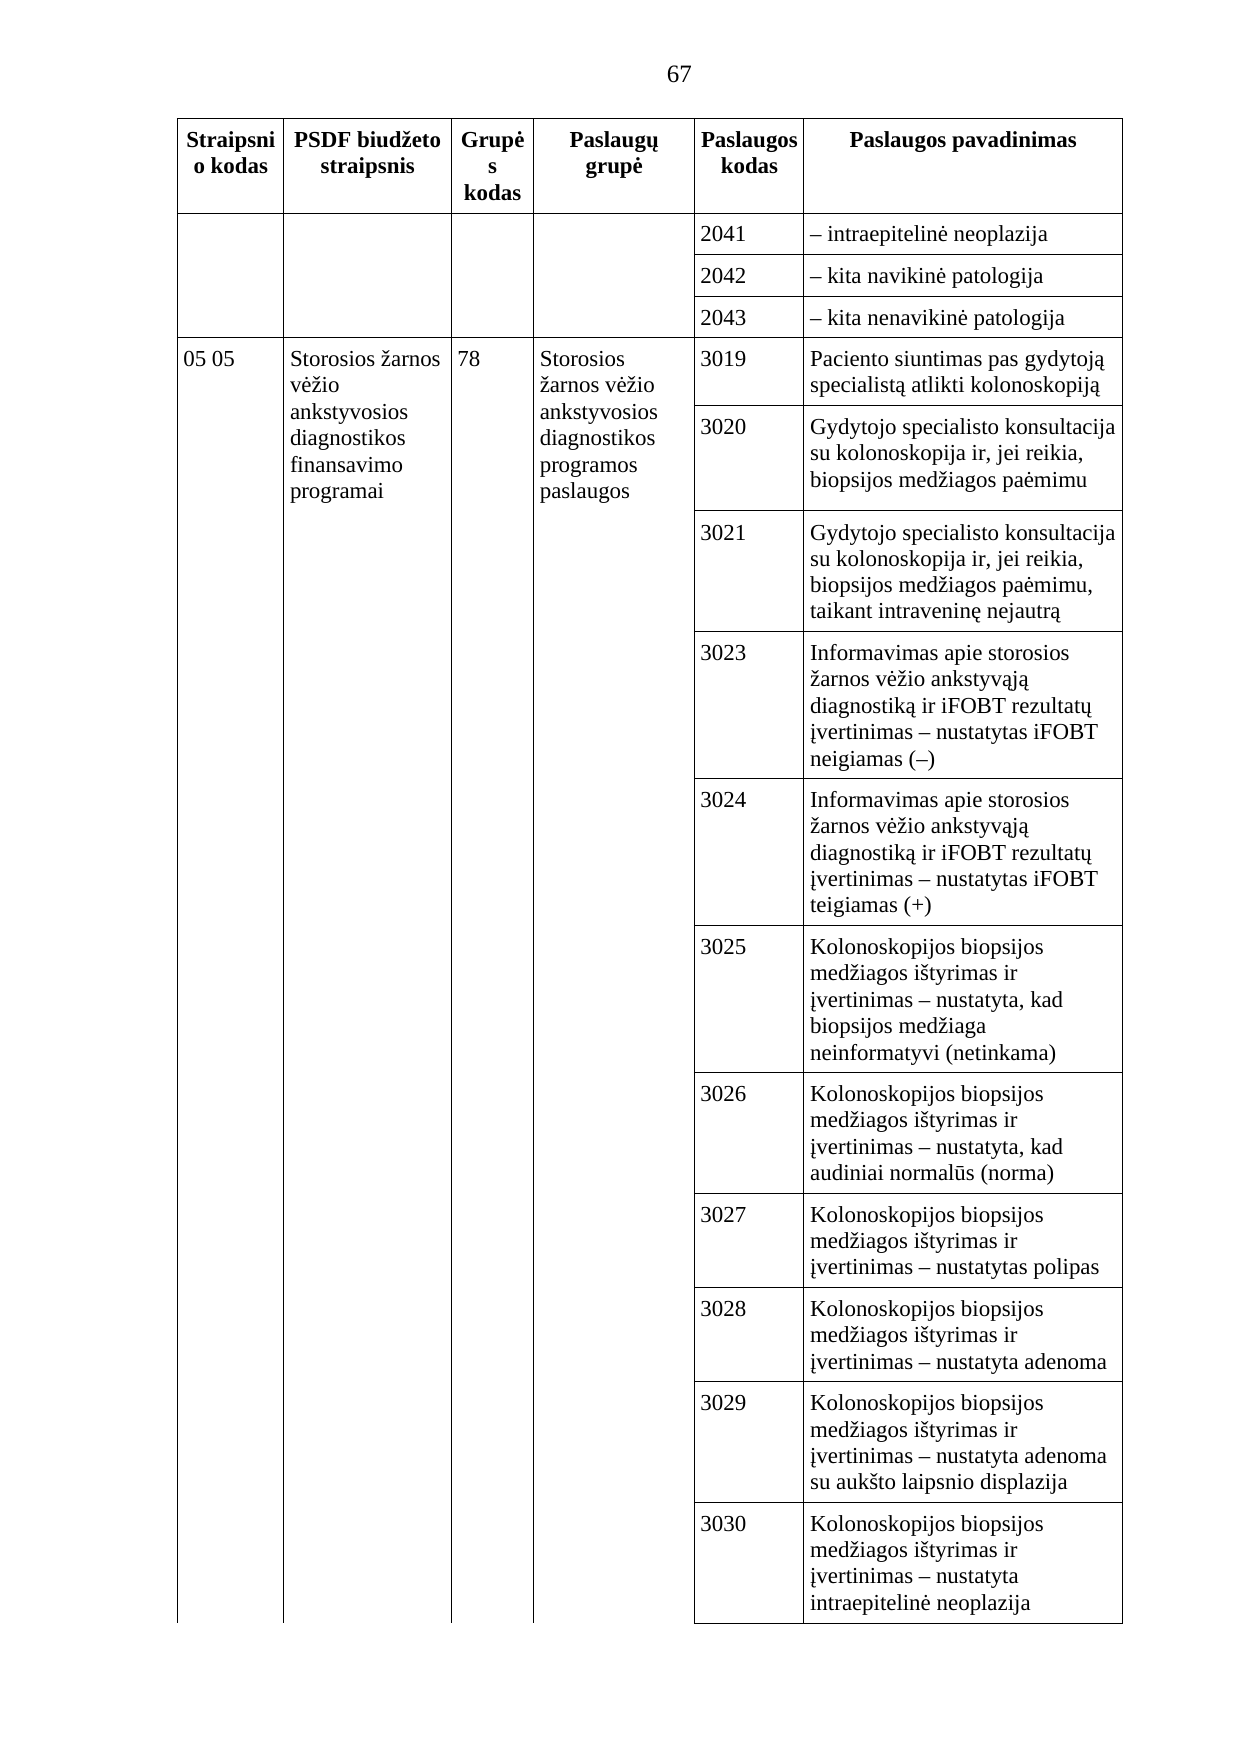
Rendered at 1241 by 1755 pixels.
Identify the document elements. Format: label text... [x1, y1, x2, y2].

table_header Grupės kodas [452, 119, 533, 212]
table_cell [452, 510, 533, 631]
table_cell [284, 778, 451, 925]
table_cell [534, 296, 694, 337]
table_cell 3029 [695, 1382, 803, 1502]
table_cell Informavimas apie storosios žarnos vėžio ankstyvąją diagnostiką ir iFOBT rezultatų įvertinimas – nustatytas iFOBT neigiamas (–) [804, 632, 1122, 778]
table_cell [284, 631, 451, 778]
table_cell [178, 296, 283, 337]
table_cell [284, 1502, 451, 1622]
table_cell 3020 [695, 406, 803, 510]
table_cell [452, 405, 533, 510]
table_cell Gydytojo specialisto konsultacija su kolonoskopija ir, jei reikia, biopsijos medžiagos paėmimu, taikant intraveninę nejautrą [804, 511, 1122, 631]
table_cell [284, 510, 451, 631]
table_cell 3025 [695, 926, 803, 1072]
table_cell [534, 1072, 694, 1193]
table_cell [178, 1287, 283, 1381]
table_cell [178, 631, 283, 778]
table_cell Gydytojo specialisto konsultacija su kolonoskopija ir, jei reikia, biopsijos medžiagos paėmimu [804, 406, 1122, 510]
table_cell 78 [452, 338, 533, 405]
table_cell [178, 510, 283, 631]
table_cell [534, 214, 694, 254]
table_cell 3028 [695, 1288, 803, 1381]
table_cell Kolonoskopijos biopsijos medžiagos ištyrimas ir įvertinimas – nustatyta, kad biopsijos medžiaga neinformatyvi (netinkama) [804, 926, 1122, 1072]
table_cell [178, 1502, 283, 1622]
table_cell [534, 510, 694, 631]
table_cell 2041 [695, 214, 803, 254]
table_cell [452, 925, 533, 1072]
table_cell 3027 [695, 1194, 803, 1287]
table_cell – kita navikinė patologija [804, 255, 1122, 296]
table_cell [178, 1072, 283, 1193]
table_header Paslaugos kodas [695, 119, 803, 212]
table_cell 3026 [695, 1073, 803, 1193]
table_cell [284, 254, 451, 296]
table_cell [284, 1381, 451, 1502]
table_cell 05 05 [178, 338, 283, 405]
table_cell 3030 [695, 1503, 803, 1622]
table_cell [534, 631, 694, 778]
table_cell [452, 1072, 533, 1193]
table_cell [452, 296, 533, 337]
table_cell [178, 925, 283, 1072]
table_cell 3019 [695, 338, 803, 405]
table_cell – kita nenavikinė patologija [804, 297, 1122, 337]
table_cell Kolonoskopijos biopsijos medžiagos ištyrimas ir įvertinimas – nustatyta adenoma su aukšto laipsnio displazija [804, 1382, 1122, 1502]
table_cell [452, 778, 533, 925]
table_cell Kolonoskopijos biopsijos medžiagos ištyrimas ir įvertinimas – nustatyta intraepitelinė neoplazija [804, 1503, 1122, 1622]
table_cell Kolonoskopijos biopsijos medžiagos ištyrimas ir įvertinimas – nustatytas polipas [804, 1194, 1122, 1287]
table_cell Informavimas apie storosios žarnos vėžio ankstyvąją diagnostiką ir iFOBT rezultatų įvertinimas – nustatytas iFOBT teigiamas (+) [804, 779, 1122, 925]
table_cell [452, 254, 533, 296]
table_cell [178, 254, 283, 296]
table_cell [452, 214, 533, 254]
table_cell [284, 1193, 451, 1287]
table_header Paslaugų grupė [534, 119, 694, 212]
table_cell [178, 1381, 283, 1502]
table_cell [452, 1193, 533, 1287]
table_cell [178, 405, 283, 510]
table_cell [534, 778, 694, 925]
table_cell [534, 1193, 694, 1287]
table_cell Kolonoskopijos biopsijos medžiagos ištyrimas ir įvertinimas – nustatyta, kad audiniai normalūs (norma) [804, 1073, 1122, 1193]
table_cell 3021 [695, 511, 803, 631]
table_header PSDF biudžeto straipsnis [284, 119, 451, 212]
table_cell 2043 [695, 297, 803, 337]
table_cell [534, 925, 694, 1072]
table_cell [178, 214, 283, 254]
table_cell 3023 [695, 632, 803, 778]
table_cell – intraepitelinė neoplazija [804, 214, 1122, 254]
table_cell Kolonoskopijos biopsijos medžiagos ištyrimas ir įvertinimas – nustatyta adenoma [804, 1288, 1122, 1381]
table_cell 2042 [695, 255, 803, 296]
table_header Straipsnio kodas [178, 119, 283, 212]
table_cell Paciento siuntimas pas gydytoją specialistą atlikti kolonoskopiją [804, 338, 1122, 405]
table_cell [284, 214, 451, 254]
table_cell [534, 254, 694, 296]
table_cell [452, 1502, 533, 1622]
table_cell [284, 1072, 451, 1193]
table_cell [452, 631, 533, 778]
table_cell [178, 778, 283, 925]
table_cell Storosios žarnos vėžio ankstyvosios diagnostikos programos paslaugos [534, 338, 694, 510]
table_cell [178, 1193, 283, 1287]
table_cell [534, 1502, 694, 1622]
table_cell [284, 1287, 451, 1381]
table_cell [534, 1381, 694, 1502]
table_cell [284, 925, 451, 1072]
table_cell [284, 296, 451, 337]
table_cell Storosios žarnos vėžio ankstyvosios diagnostikos finansavimo programai [284, 338, 451, 510]
table_cell [452, 1287, 533, 1381]
table_cell [452, 1381, 533, 1502]
table_header Paslaugos pavadinimas [804, 119, 1122, 212]
table_cell 3024 [695, 779, 803, 925]
table_cell [534, 1287, 694, 1381]
